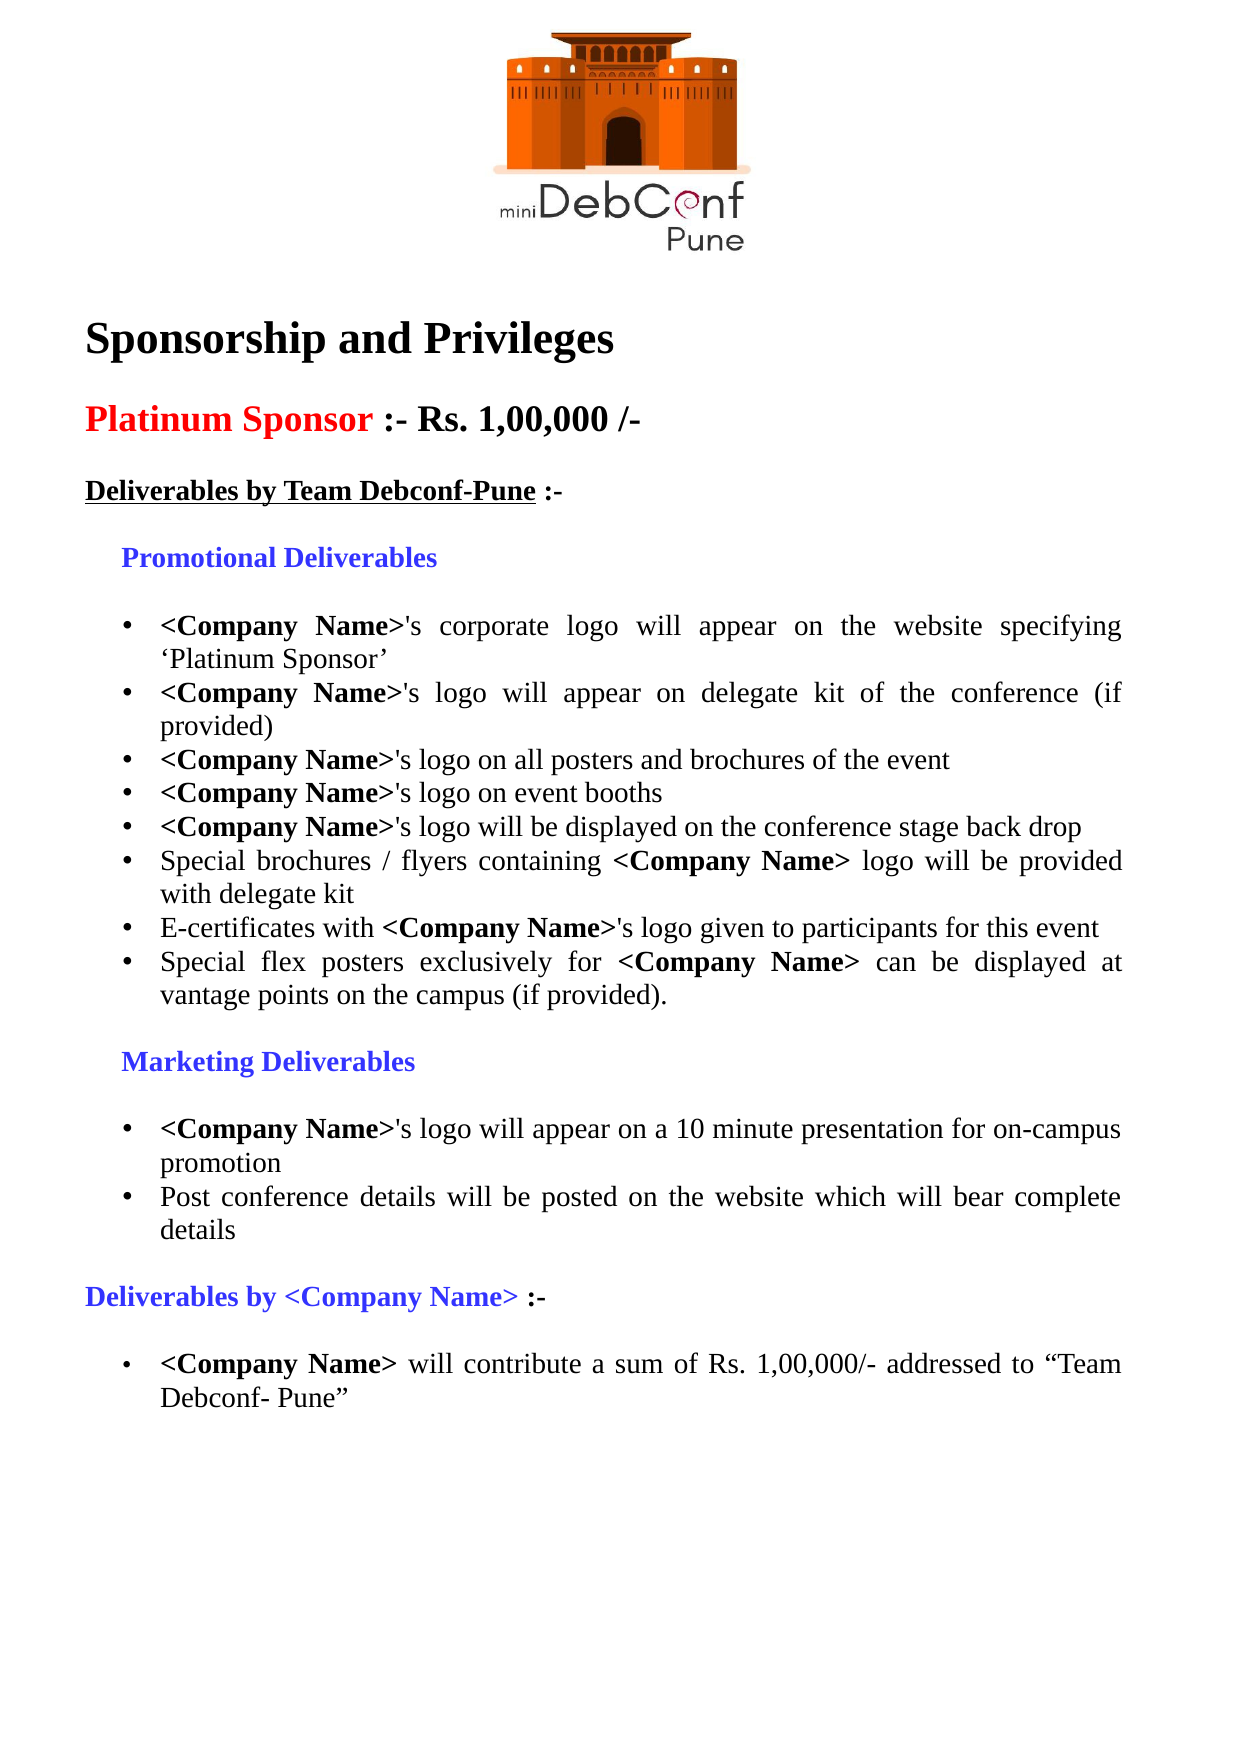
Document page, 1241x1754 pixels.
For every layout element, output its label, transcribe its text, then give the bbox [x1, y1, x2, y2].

text Platinum Sponsor :- Rs. 1,00,000 /- [85, 397, 1123, 440]
list Special brochures / flyers containing <Company Name> logo will be provided with delegate kit [122, 843, 1123, 910]
text Sponsorship and Privileges [85, 311, 1123, 363]
list <Company Name> will contribute a sum of Rs. 1,00,000/- addressed to “Team Debconf- Pune” [122, 1347, 1123, 1414]
list <Company Name>'s logo will appear on delegate kit of the conference (if provided) [122, 675, 1123, 742]
text Marketing Deliverables [85, 1044, 1123, 1078]
list Special flex posters exclusively for <Company Name> can be displayed at vantage points on the campus (if provided). [122, 944, 1123, 1011]
list <Company Name>'s logo on all posters and brochures of the event [122, 742, 1123, 776]
text Deliverables by <Company Name> :- [85, 1279, 1123, 1313]
list <Company Name>'s corporate logo will appear on the website specifying ‘Platinum Sponsor’ [122, 608, 1123, 675]
list <Company Name>'s logo on event booths [122, 776, 1123, 809]
text Deliverables by Team Debconf-Pune :- [85, 473, 1123, 507]
list <Company Name>'s logo will be displayed on the conference stage back drop [122, 809, 1123, 843]
list <Company Name>'s logo will appear on a 10 minute presentation for on-campus promotion [122, 1112, 1123, 1179]
text Promotional Deliverables [85, 541, 1123, 574]
list E-certificates with <Company Name>'s logo given to participants for this event [122, 910, 1123, 944]
list Post conference details will be posted on the website which will bear complete details [122, 1179, 1123, 1246]
picture [474, 0, 798, 298]
